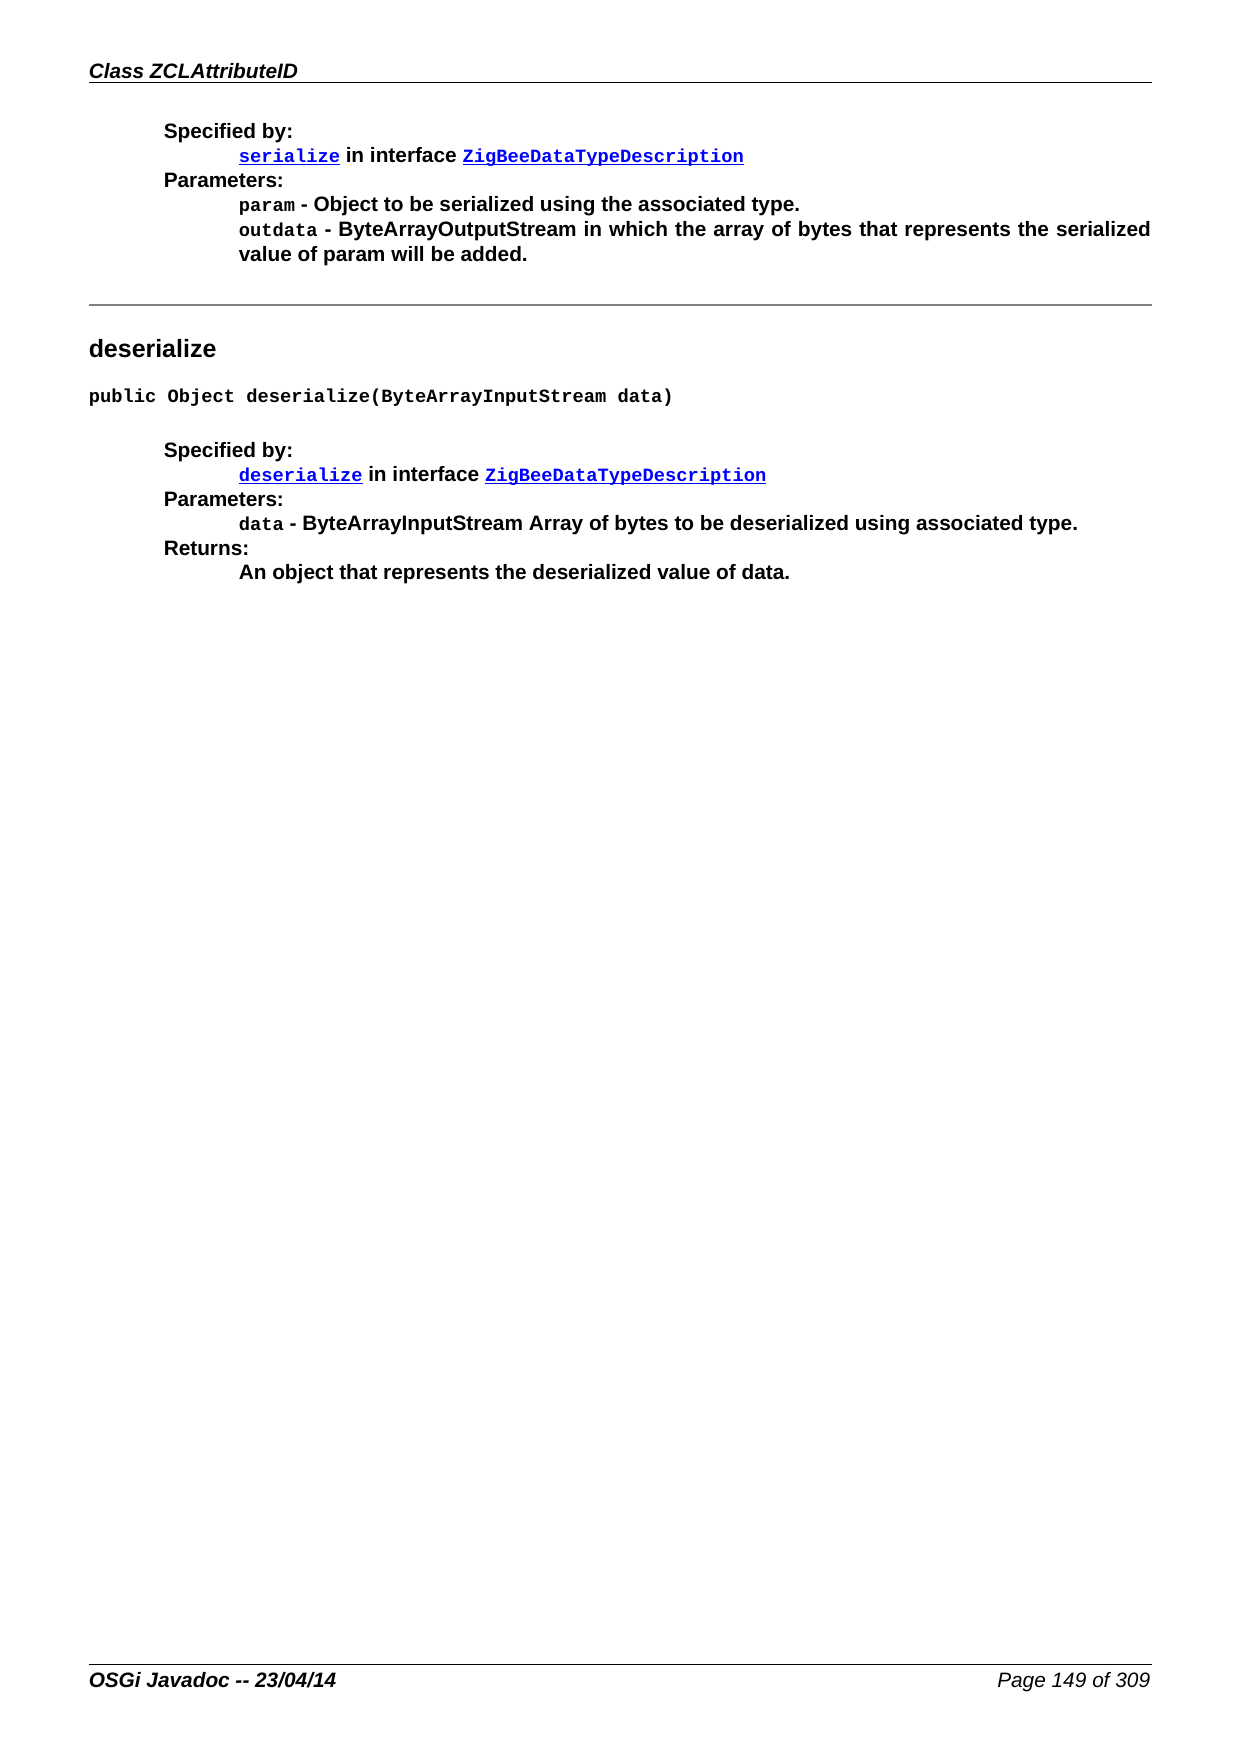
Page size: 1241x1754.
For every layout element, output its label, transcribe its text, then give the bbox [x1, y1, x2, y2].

text outdata - ByteArrayOutputStream in which the array of bytes that represents the serialized value of param will be added. [238, 217, 1152, 266]
text data - ByteArrayInputStream Array of bytes to be deserialized using associated type. [238, 511, 1152, 536]
text Parameters: [163, 487, 1152, 511]
text param - Object to be serialized using the associated type. [238, 192, 1152, 217]
text Parameters: [163, 168, 1152, 192]
text deserialize in interface ZigBeeDataTypeDescription [238, 461, 1152, 487]
text serialize in interface ZigBeeDataTypeDescription [238, 142, 1152, 168]
subtitle deserialize [88, 334, 1152, 363]
text An object that represents the deserialized value of data. [238, 560, 1152, 584]
text Returns: [163, 536, 1152, 560]
text Specified by: [163, 118, 1152, 142]
text Specified by: [163, 437, 1152, 461]
text public Object deserialize(ByteArrayInputStream data) [88, 387, 1152, 408]
